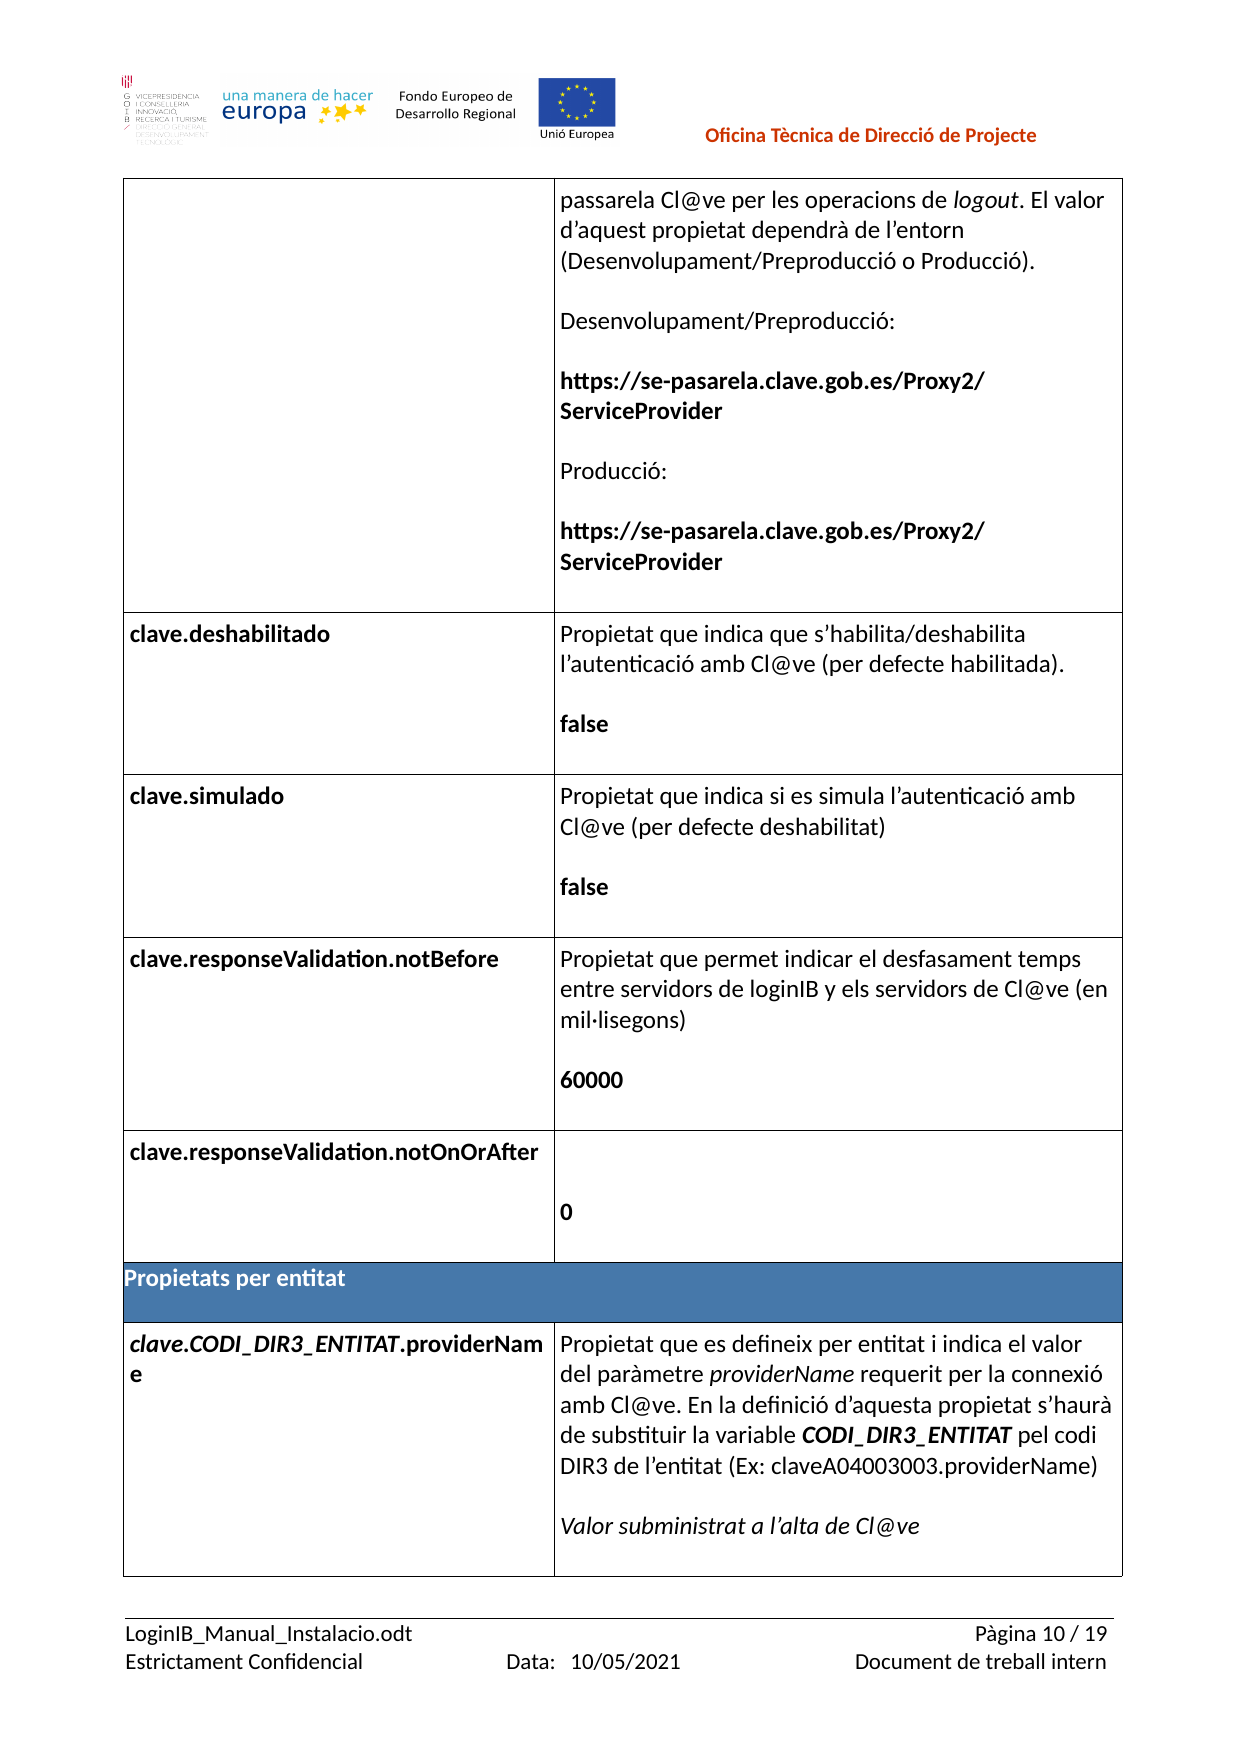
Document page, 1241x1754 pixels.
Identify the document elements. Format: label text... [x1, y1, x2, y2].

table_cell Propietat que permet indicar el desfasament temps entre servidors de loginIB y els servidors de Cl@ve (en mil·lisegons) 60000 [555, 938, 1122, 1130]
table_cell clave.responseValidation.notBefore [124, 938, 554, 1130]
table_cell Propietat que indica si es simula l’autenticació amb Cl@ve (per defecte deshabilitat) false [555, 775, 1122, 937]
picture [219, 73, 621, 147]
table_cell Propietat que indica que s’habilita/deshabilita l’autenticació amb Cl@ve (per defecte habilitada). false [555, 613, 1122, 774]
table_cell clave.responseValidation.notOnOrAfter [124, 1131, 554, 1262]
table_cell Propietats per entitat [124, 1263, 1122, 1322]
table_cell clave.simulado [124, 775, 554, 937]
table_cell [124, 179, 554, 612]
picture [118, 73, 213, 147]
table_cell clave.CODI_DIR3_ENTITAT.providerName [124, 1323, 554, 1576]
table_cell 0 [555, 1131, 1122, 1262]
table_cell passarela Cl@ve per les operacions de logout. El valor d’aquest propietat dependrà de l’entorn (Desenvolupament/Preproducció o Producció). Desenvolupament/Preproducció: https://se-pasarela.clave.gob.es/Proxy2/ServiceProvider Producció: https://se-pasarela.clave.gob.es/Proxy2/ServiceProvider [555, 179, 1122, 612]
table_cell Propietat que es defineix per entitat i indica el valor del paràmetre providerName requerit per la connexió amb Cl@ve. En la definició d’aquesta propietat s’haurà de substituir la variable CODI_DIR3_ENTITAT pel codi DIR3 de l’entitat (Ex: claveA04003003.providerName) Valor subministrat a l’alta de Cl@ve [555, 1323, 1122, 1576]
table_cell clave.deshabilitado [124, 613, 554, 774]
